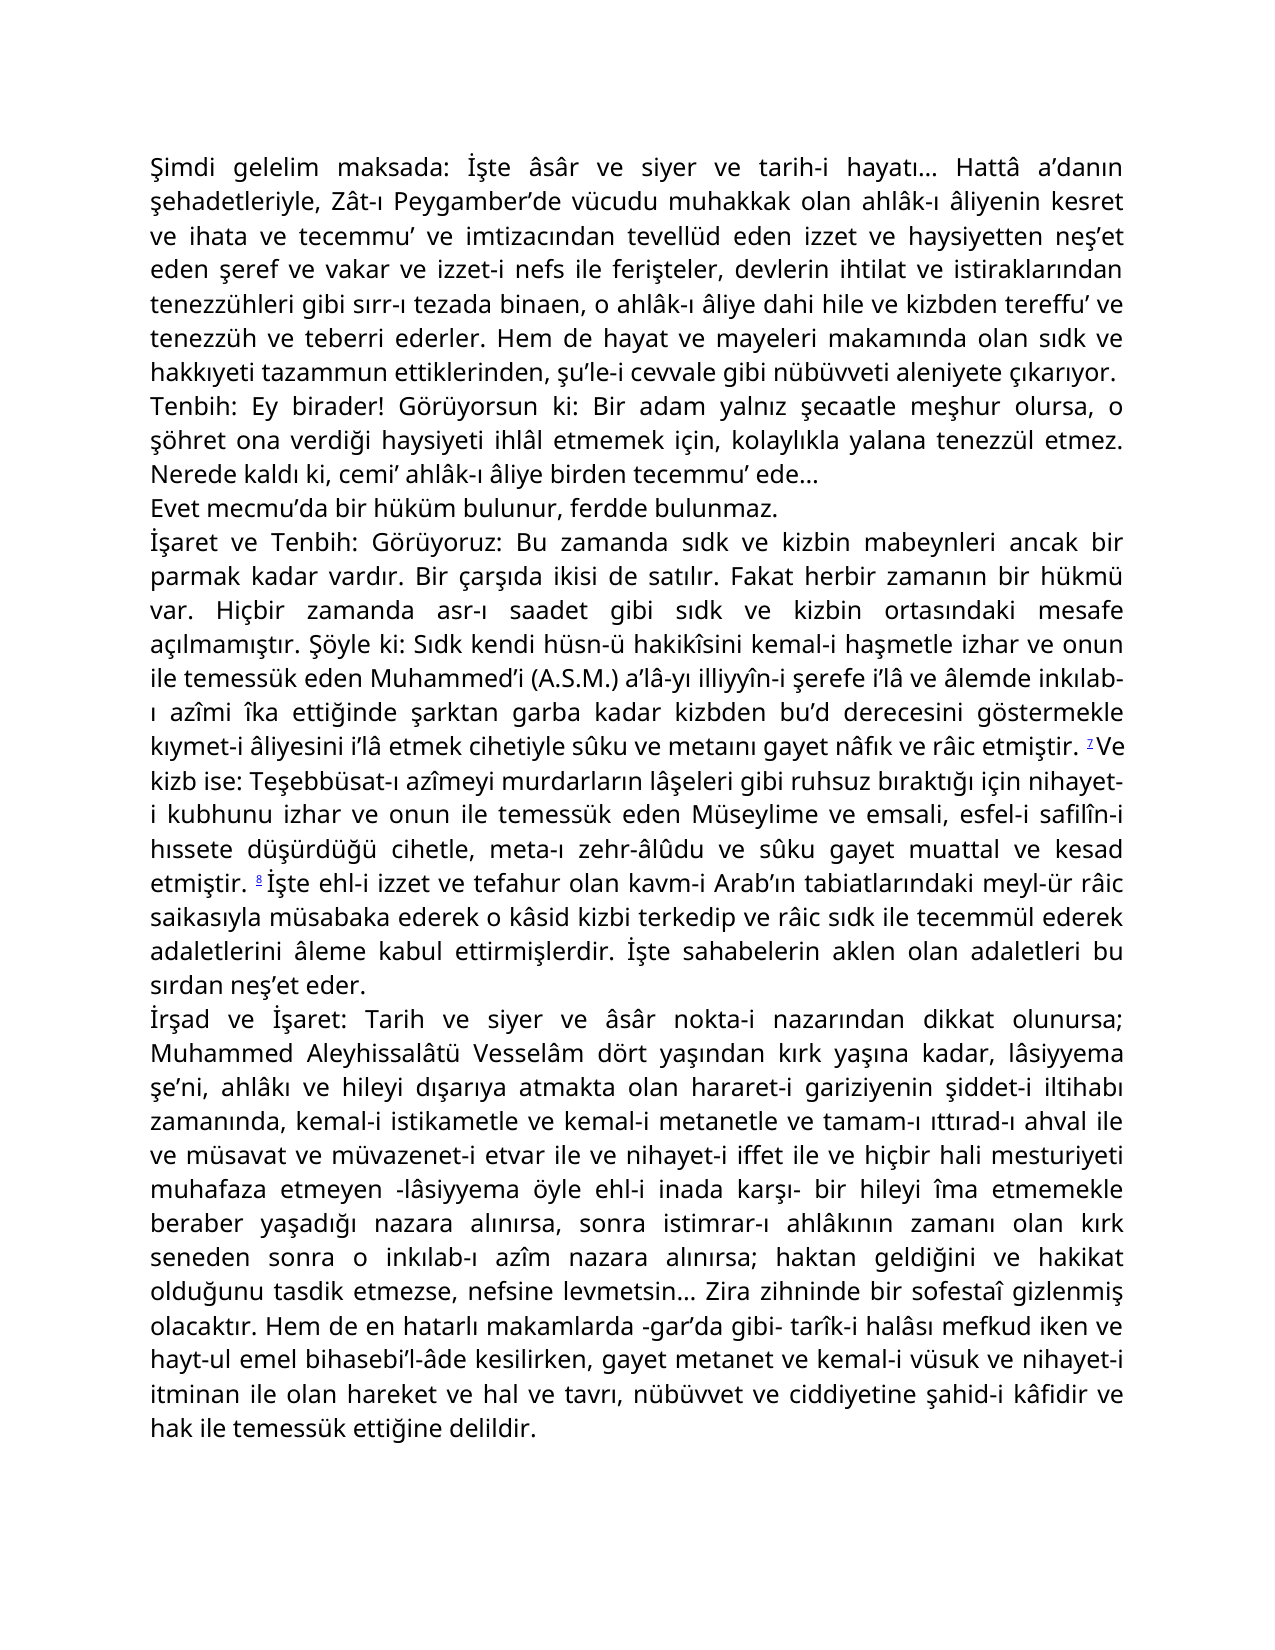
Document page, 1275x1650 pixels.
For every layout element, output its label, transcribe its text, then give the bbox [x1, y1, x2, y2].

text Tenbih: Ey birader! Görüyorsun ki: Bir adam yalnız şecaatle meşhur olursa, o şöhret ona verdiği haysiyeti ihlâl etmemek için, kolaylıkla yalana tenezzül etmez. Nerede kaldı ki, cemi’ ahlâk-ı âliye birden tecemmu’ ede… [150, 388, 1125, 491]
text Evet mecmu’da bir hüküm bulunur, ferdde bulunmaz. [150, 491, 1125, 525]
text İşaret ve Tenbih: Görüyoruz: Bu zamanda sıdk ve kizbin mabeynleri ancak bir parmak kadar vardır. Bir çarşıda ikisi de satılır. Fakat herbir zamanın bir hükmü var. Hiçbir zamanda asr-ı saadet gibi sıdk ve kizbin ortasındaki mesafe açılmamıştır. Şöyle ki: Sıdk kendi hüsn-ü hakikîsini kemal-i haşmetle izhar ve onun ile temessük eden Muhammed’i (A.S.M.) a’lâ-yı illiyyîn-i şerefe i’lâ ve âlemde inkılab-ı azîmi îka ettiğinde şarktan garba kadar kizbden bu’d derecesini göstermekle kıymet-i âliyesini i’lâ etmek cihetiyle sûku ve metaını gayet nâfık ve râic etmiştir. 7 Ve kizb ise: Teşebbüsat-ı azîmeyi murdarların lâşeleri gibi ruhsuz bıraktığı için nihayet-i kubhunu izhar ve onun ile temessük eden Müseylime ve emsali, esfel-i safilîn-i hıssete düşürdüğü cihetle, meta-ı zehr-âlûdu ve sûku gayet muattal ve kesad etmiştir. 8 İşte ehl-i izzet ve tefahur olan kavm-i Arab’ın tabiatlarındaki meyl-ür râic saikasıyla müsabaka ederek o kâsid kizbi terkedip ve râic sıdk ile tecemmül ederek adaletlerini âleme kabul ettirmişlerdir. İşte sahabelerin aklen olan adaletleri bu sırdan neş’et eder. [150, 525, 1125, 1002]
text İrşad ve İşaret: Tarih ve siyer ve âsâr nokta-i nazarından dikkat olunursa; Muhammed Aleyhissalâtü Vesselâm dört yaşından kırk yaşına kadar, lâsiyyema şe’ni, ahlâkı ve hileyi dışarıya atmakta olan hararet-i gariziyenin şiddet-i iltihabı zamanında, kemal-i istikametle ve kemal-i metanetle ve tamam-ı ıttırad-ı ahval ile ve müsavat ve müvazenet-i etvar ile ve nihayet-i iffet ile ve hiçbir hali mesturiyeti muhafaza etmeyen -lâsiyyema öyle ehl-i inada karşı- bir hileyi îma etmemekle beraber yaşadığı nazara alınırsa, sonra istimrar-ı ahlâkının zamanı olan kırk seneden sonra o inkılab-ı azîm nazara alınırsa; haktan geldiğini ve hakikat olduğunu tasdik etmezse, nefsine levmetsin… Zira zihninde bir sofestaî gizlenmiş olacaktır. Hem de en hatarlı makamlarda -gar’da gibi- tarîk-i halâsı mefkud iken ve hayt-ul emel bihasebi’l-âde kesilirken, gayet metanet ve kemal-i vüsuk ve nihayet-i itminan ile olan hareket ve hal ve tavrı, nübüvvet ve ciddiyetine şahid-i kâfidir ve hak ile temessük ettiğine delildir. [150, 1002, 1125, 1444]
text Şimdi gelelim maksada: İşte âsâr ve siyer ve tarih-i hayatı… Hattâ a’danın şehadetleriyle, Zât-ı Peygamber’de vücudu muhakkak olan ahlâk-ı âliyenin kesret ve ihata ve tecemmu’ ve imtizacından tevellüd eden izzet ve haysiyetten neş’et eden şeref ve vakar ve izzet-i nefs ile ferişteler, devlerin ihtilat ve istiraklarından tenezzühleri gibi sırr-ı tezada binaen, o ahlâk-ı âliye dahi hile ve kizbden tereffu’ ve tenezzüh ve teberri ederler. Hem de hayat ve mayeleri makamında olan sıdk ve hakkıyeti tazammun ettiklerinden, şu’le-i cevvale gibi nübüvveti aleniyete çıkarıyor. [150, 150, 1125, 388]
